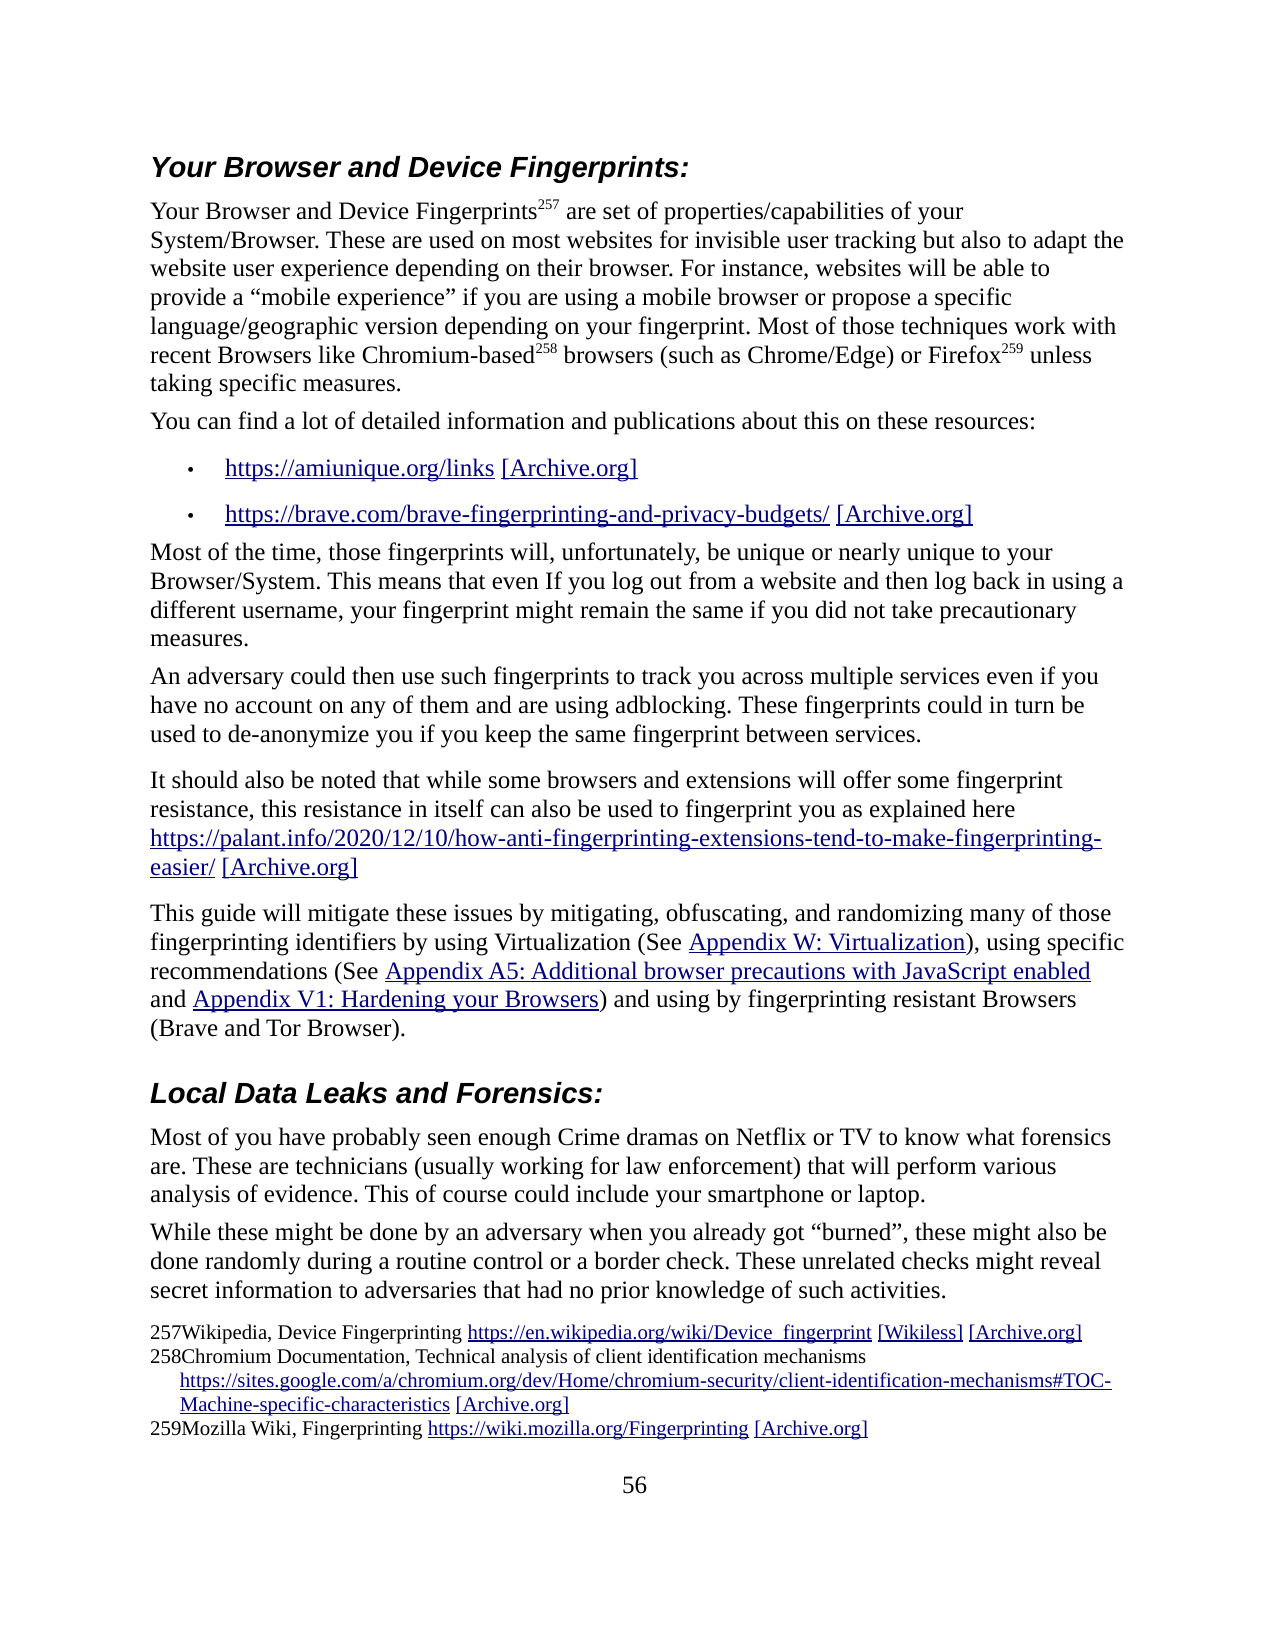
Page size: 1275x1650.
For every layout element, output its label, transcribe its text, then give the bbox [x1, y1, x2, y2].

list https://brave.com/brave-fingerprinting-and-privacy-budgets/ [Archive.org] [187, 499, 1125, 528]
text While these might be done by an adversary when you already got “burned”, these might also be done randomly during a routine control or a border check. These unrelated checks might reveal secret information to adversaries that had no prior knowledge of such activities. [150, 1217, 1125, 1303]
text Most of the time, those fingerprints will, unfortunately, be unique or nearly unique to your Browser/System. This means that even If you log out from a website and then log back in using a different username, your fingerprint might remain the same if you did not take precautionary measures. [150, 537, 1125, 652]
text Mozilla Wiki, Fingerprinting https://wiki.mozilla.org/Fingerprinting [Archive.org] [150, 1416, 1125, 1440]
text Wikipedia, Device Fingerprinting https://en.wikipedia.org/wiki/Device_fingerprint [Wikiless] [Archive.org] [150, 1320, 1125, 1344]
text This guide will mitigate these issues by mitigating, obfuscating, and randomizing many of those fingerprinting identifiers by using Virtualization (See Appendix W: Virtualization), using specific recommendations (See Appendix A5: Additional browser precautions with JavaScript enabled and Appendix V1: Hardening your Browsers) and using by fingerprinting resistant Browsers (Brave and Tor Browser). [150, 898, 1125, 1042]
text It should also be noted that while some browsers and extensions will offer some fingerprint resistance, this resistance in itself can also be used to fingerprint you as explained here https://palant.info/2020/12/10/how-anti-fingerprinting-extensions-tend-to-make-fingerprinting-easier/ [Archive.org] [150, 765, 1125, 880]
subtitle Your Browser and Device Fingerprints: [150, 150, 1125, 183]
text You can find a lot of detailed information and publications about this on these resources: [150, 406, 1125, 435]
text Your Browser and Device Fingerprints are set of properties/capabilities of your System/Browser. These are used on most websites for invisible user tracking but also to adapt the website user experience depending on their browser. For instance, websites will be able to provide a “mobile experience” if you are using a mobile browser or propose a specific language/geographic version depending on your fingerprint. Most of those techniques work with recent Browsers like Chromium-based browsers (such as Chrome/Edge) or Firefox unless taking specific measures. [150, 196, 1125, 397]
subtitle Local Data Leaks and Forensics: [150, 1076, 1125, 1109]
text Chromium Documentation, Technical analysis of client identification mechanisms https://sites.google.com/a/chromium.org/dev/Home/chromium-security/client-identification-mechanisms#TOC-Machine-specific-characteristics [Archive.org] [150, 1344, 1125, 1416]
text An adversary could then use such fingerprints to track you across multiple services even if you have no account on any of them and are using adblocking. These fingerprints could in turn be used to de-anonymize you if you keep the same fingerprint between services. [150, 661, 1125, 747]
list https://amiunique.org/links [Archive.org] [187, 453, 1125, 482]
text Most of you have probably seen enough Crime dramas on Netflix or TV to know what forensics are. These are technicians (usually working for law enforcement) that will perform various analysis of evidence. This of course could include your smartphone or laptop. [150, 1122, 1125, 1208]
